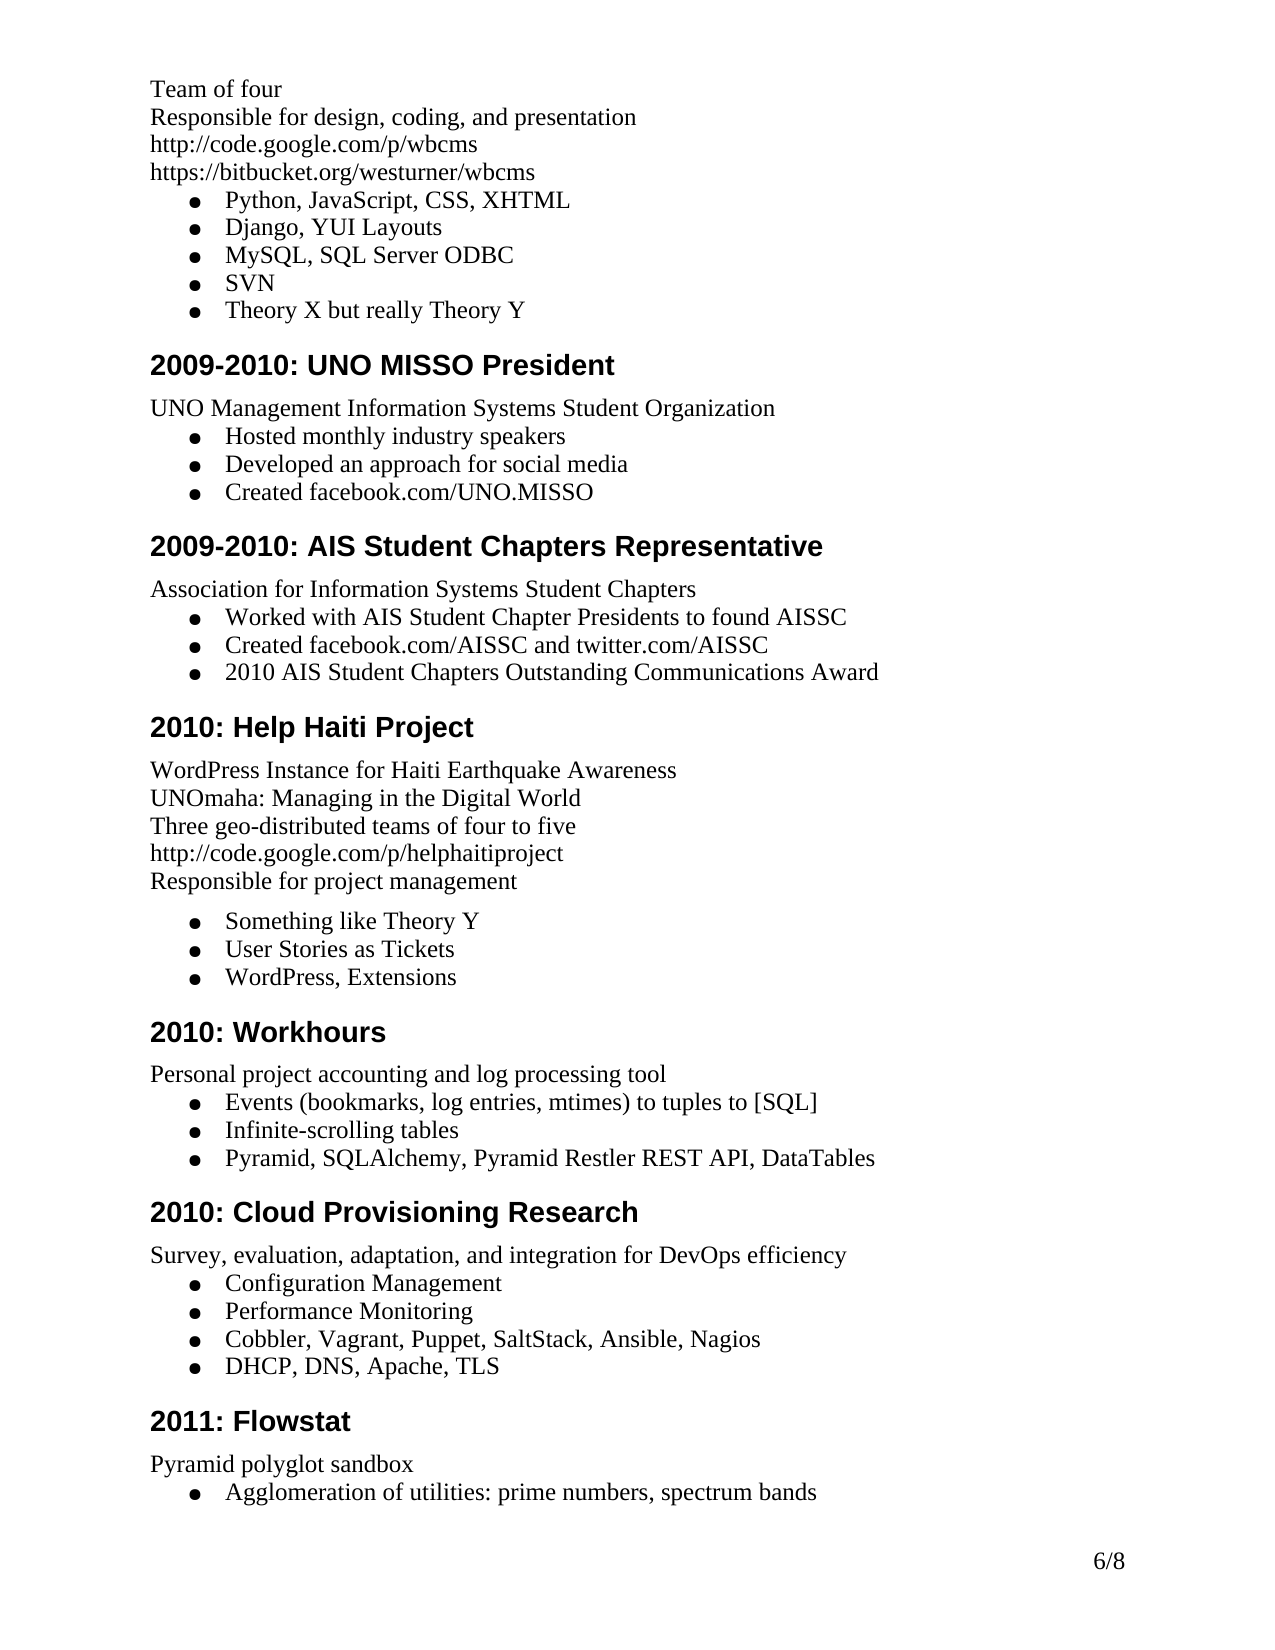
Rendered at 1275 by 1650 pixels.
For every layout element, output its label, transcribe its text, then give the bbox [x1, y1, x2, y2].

text Responsible for design, coding, and presentation [150, 103, 1125, 130]
list MySQL, SQL Server ODBC [187, 241, 1125, 269]
text WordPress Instance for Haiti Earthquake Awareness [150, 756, 1125, 784]
list SVN [187, 269, 1125, 297]
subtitle 2010: Help Haiti Project [150, 711, 1125, 744]
list Infinite-scrolling tables [187, 1116, 1125, 1144]
list WordPress, Extensions [187, 963, 1125, 991]
list Cobbler, Vagrant, Puppet, SaltStack, Ansible, Nagios [187, 1325, 1125, 1352]
list Performance Monitoring [187, 1297, 1125, 1325]
text Pyramid polyglot sandbox [150, 1450, 1125, 1478]
text https://bitbucket.org/westurner/wbcms [150, 158, 1125, 186]
list DHCP, DNS, Apache, TLS [187, 1352, 1125, 1380]
list Created facebook.com/UNO.MISSO [187, 478, 1125, 505]
list Events (bookmarks, log entries, mtimes) to tuples to [SQL] [187, 1088, 1125, 1116]
list Configuration Management [187, 1269, 1125, 1297]
list Something like Theory Y [187, 907, 1125, 935]
text Responsible for project management [150, 867, 1125, 895]
list Developed an approach for social media [187, 450, 1125, 478]
text UNO Management Information Systems Student Organization [150, 394, 1125, 422]
subtitle 2011: Flowstat [150, 1405, 1125, 1438]
subtitle 2010: Cloud Provisioning Research [150, 1196, 1125, 1229]
text Team of four [150, 75, 1125, 103]
list Pyramid, SQLAlchemy, Pyramid Restler REST API, DataTables [187, 1144, 1125, 1171]
text Association for Information Systems Student Chapters [150, 575, 1125, 603]
list Created facebook.com/AISSC and twitter.com/AISSC [187, 631, 1125, 658]
list Agglomeration of utilities: prime numbers, spectrum bands [187, 1478, 1125, 1506]
list User Stories as Tickets [187, 935, 1125, 963]
list Python, JavaScript, CSS, XHTML [187, 186, 1125, 213]
list Hosted monthly industry speakers [187, 422, 1125, 450]
subtitle 2009-2010: AIS Student Chapters Representative [150, 530, 1125, 563]
text http://code.google.com/p/helphaitiproject [150, 839, 1125, 867]
text Three geo-distributed teams of four to five [150, 812, 1125, 839]
subtitle 2009-2010: UNO MISSO President [150, 349, 1125, 382]
list Django, YUI Layouts [187, 213, 1125, 241]
subtitle 2010: Workhours [150, 1016, 1125, 1048]
text Personal project accounting and log processing tool [150, 1061, 1125, 1088]
text http://code.google.com/p/wbcms [150, 130, 1125, 158]
text UNOmaha: Managing in the Digital World [150, 784, 1125, 812]
list 2010 AIS Student Chapters Outstanding Communications Award [187, 658, 1125, 686]
list Theory X but really Theory Y [187, 297, 1125, 324]
text Survey, evaluation, adaptation, and integration for DevOps efficiency [150, 1242, 1125, 1269]
list Worked with AIS Student Chapter Presidents to found AISSC [187, 603, 1125, 631]
